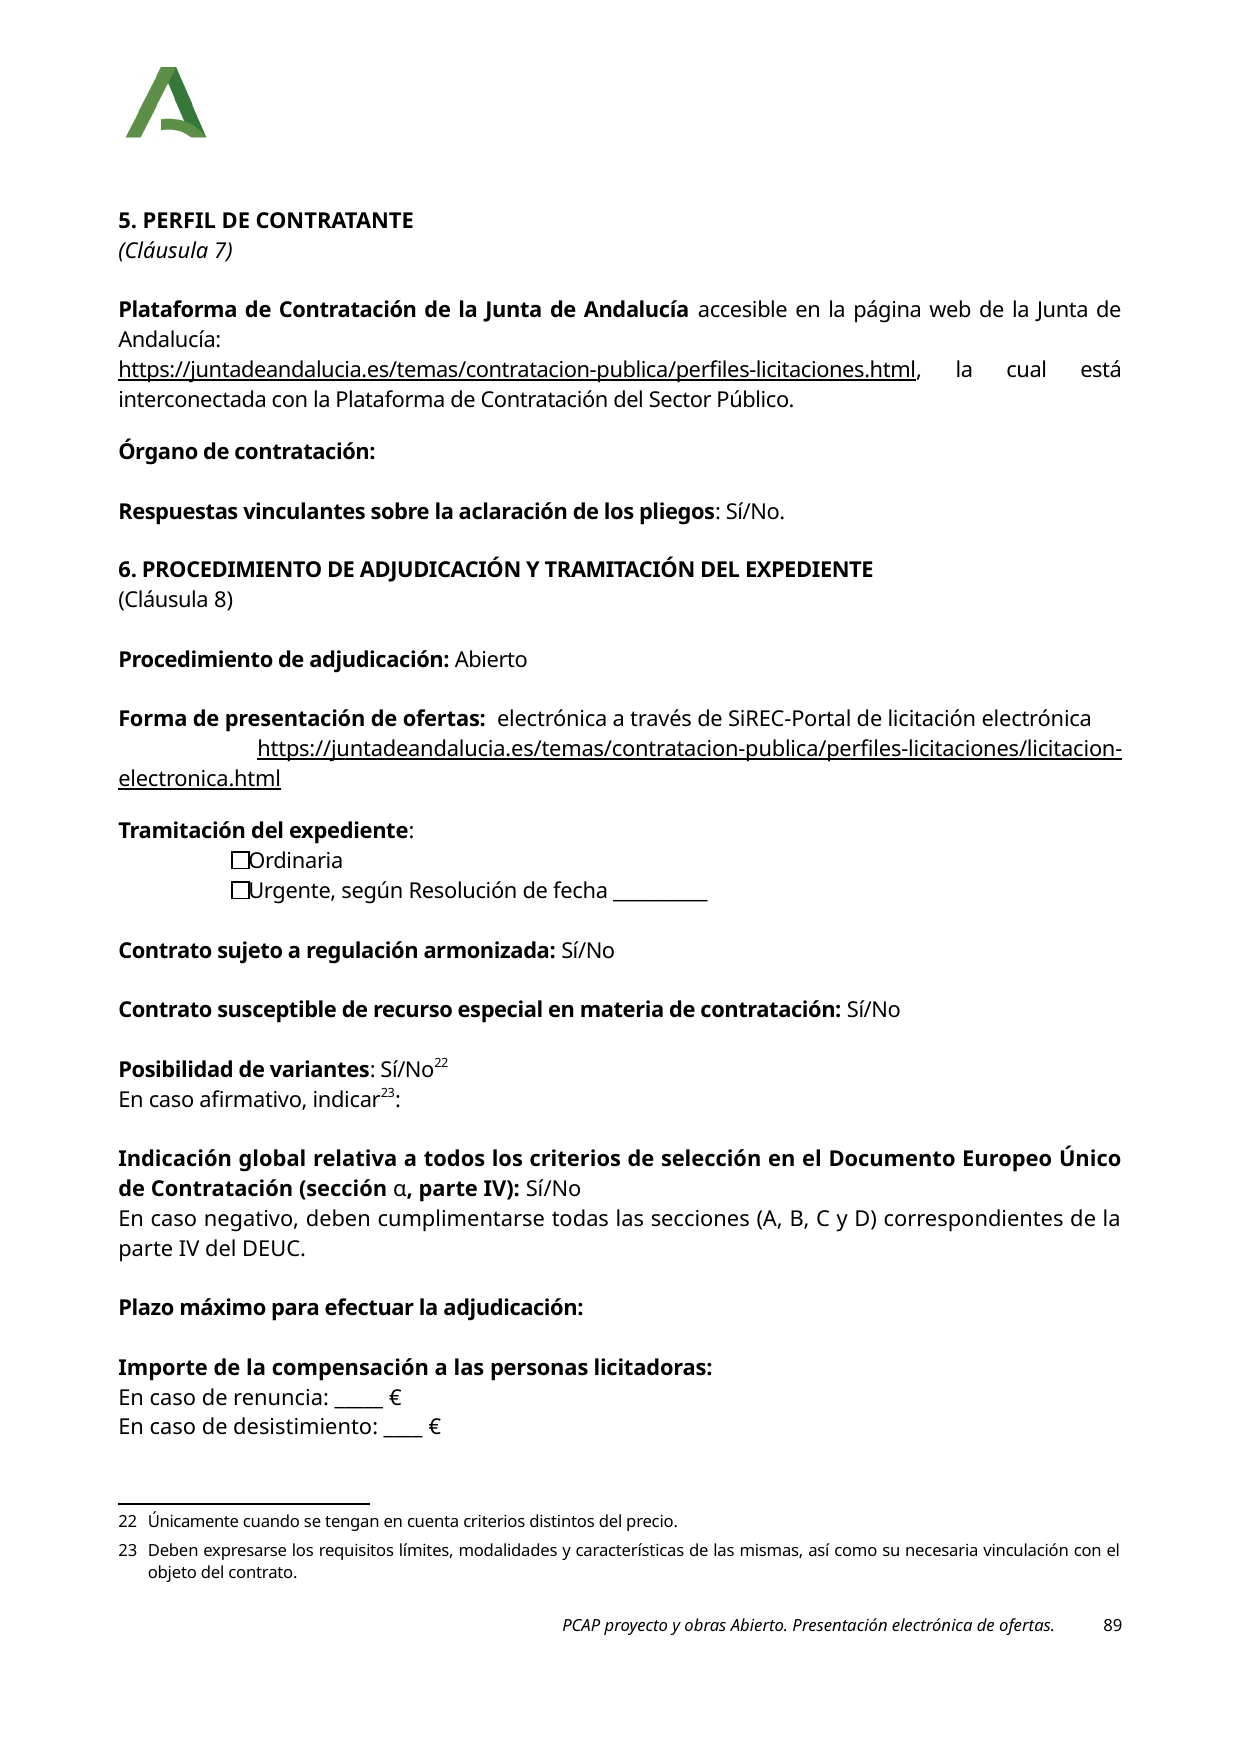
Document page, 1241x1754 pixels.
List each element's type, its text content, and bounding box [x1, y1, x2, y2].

text 6. PROCEDIMIENTO DE ADJUDICACIÓN Y TRAMITACIÓN DEL EXPEDIENTE [118, 554, 1122, 584]
text Posibilidad de variantes: Sí/No [118, 1054, 1122, 1084]
picture [121, 62, 210, 142]
text Ordinaria [118, 845, 1122, 875]
text Urgente, según Resolución de fecha __________ [118, 875, 1122, 905]
text Procedimiento de adjudicación: Abierto [118, 644, 1122, 674]
text https://juntadeandalucia.es/temas/contratacion-publica/perfiles-licitaciones.html, la cual está interconectada con la Plataforma de Contratación del Sector Público. [118, 354, 1122, 414]
text En caso afirmativo, indicar: [118, 1084, 1122, 1113]
text En caso de desistimiento: ____ € [118, 1411, 1122, 1441]
text Indicación global relativa a todos los criterios de selección en el Documento Europeo Único de Contratación (sección α, parte IV): Sí/No [118, 1143, 1122, 1203]
text Plazo máximo para efectuar la adjudicación: [118, 1292, 1122, 1322]
text Únicamente cuando se tengan en cuenta criterios distintos del precio. [118, 1509, 1122, 1532]
text (Cláusula 8) [118, 584, 1122, 614]
text En caso de renuncia: _____ € [118, 1382, 1122, 1411]
text Contrato susceptible de recurso especial en materia de contratación: Sí/No [118, 994, 1122, 1024]
text Deben expresarse los requisitos límites, modalidades y características de las mismas, así como su necesaria vinculación con el objeto del contrato. [118, 1538, 1122, 1584]
text Órgano de contratación: [118, 436, 1122, 466]
text Contrato sujeto a regulación armonizada: Sí/No [118, 935, 1122, 964]
text https://juntadeandalucia.es/temas/contratacion-publica/perfiles-licitaciones/licitacion-electronica.html [118, 733, 1122, 793]
text (Cláusula 7) [118, 235, 1122, 265]
text Respuestas vinculantes sobre la aclaración de los pliegos: Sí/No. [118, 496, 1122, 526]
text En caso negativo, deben cumplimentarse todas las secciones (A, B, C y D) correspondientes de la parte IV del DEUC. [118, 1203, 1122, 1262]
text 5. PERFIL DE CONTRATANTE [118, 205, 1122, 235]
text Tramitación del expediente: [118, 816, 1122, 845]
text Importe de la compensación a las personas licitadoras: [118, 1352, 1122, 1382]
text Plataforma de Contratación de la Junta de Andalucía accesible en la página web de la Junta de Andalucía: [118, 294, 1122, 354]
text Forma de presentación de ofertas: electrónica a través de SiREC-Portal de licitación electrónica [118, 703, 1122, 733]
